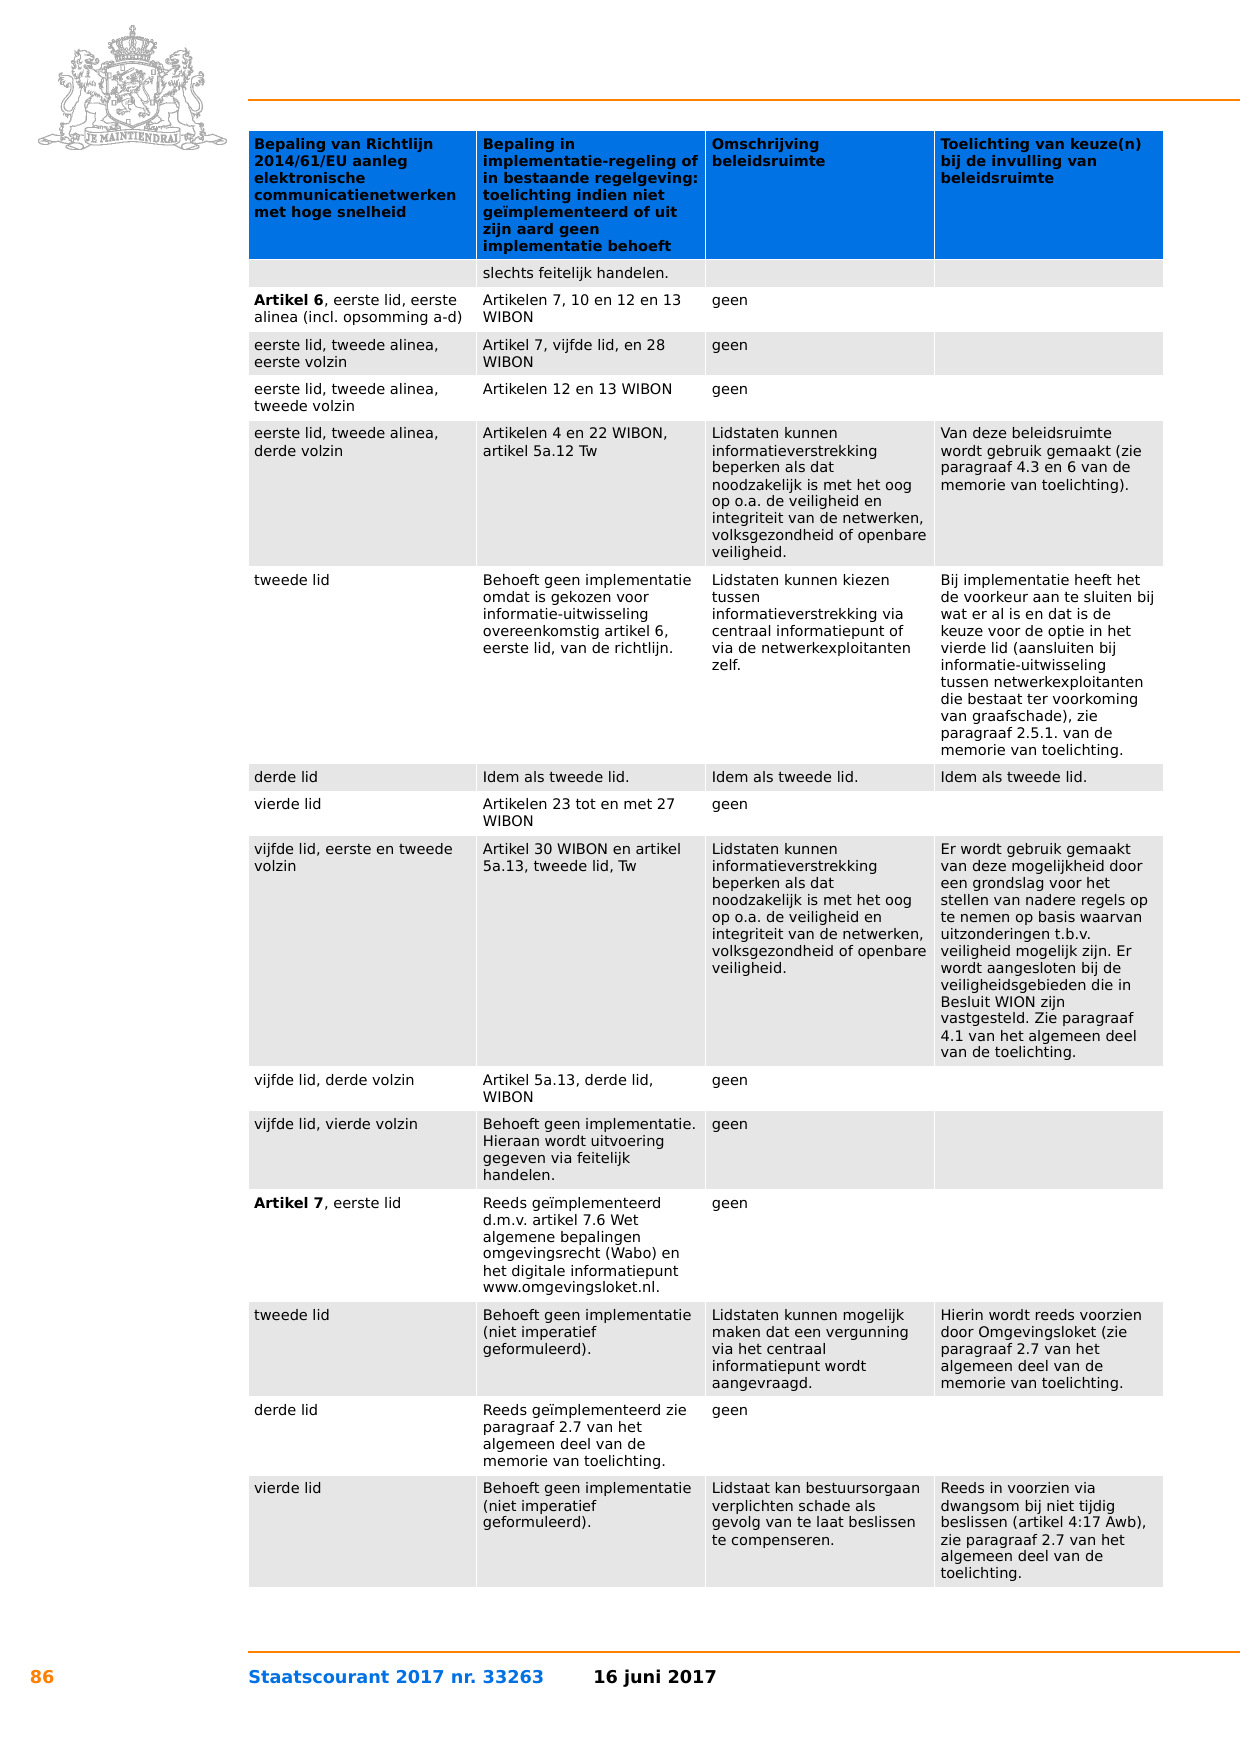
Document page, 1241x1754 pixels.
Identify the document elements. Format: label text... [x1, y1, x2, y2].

table_cell [935, 260, 1163, 287]
table_cell vijfde lid, derde volzin [249, 1067, 476, 1110]
table_cell Lidstaten kunnen mogelijk maken dat een vergunning via het centraal informatiepunt wordt aangevraagd. [706, 1302, 934, 1396]
table_cell Behoeft geen implementatie omdat is gekozen voor informatie-uitwisseling overeenkomstig artikel 6, eerste lid, van de richtlijn. [477, 567, 705, 763]
table_cell Lidstaten kunnen informatieverstrekking beperken als dat noodzakelijk is met het oog op o.a. de veiligheid en integriteit van de netwerken, volksgezondheid of openbare veiligheid. [706, 836, 934, 1066]
table_cell [935, 288, 1163, 331]
table_cell Artikelen 12 en 13 WIBON [477, 376, 705, 420]
table_cell [706, 260, 934, 287]
table_cell geen [706, 792, 934, 835]
table_cell Idem als tweede lid. [477, 764, 705, 791]
table_cell Lidstaat kan bestuursorgaan verplichten schade als gevolg van te laat beslissen te compenseren. [706, 1476, 934, 1587]
table_cell eerste lid, tweede alinea, eerste volzin [249, 332, 476, 375]
table_cell eerste lid, tweede alinea, derde volzin [249, 421, 476, 566]
table_cell Artikel 6, eerste lid, eerste alinea (incl. opsomming a-d) [249, 288, 476, 331]
table_cell derde lid [249, 764, 476, 791]
table_cell tweede lid [249, 1302, 476, 1396]
table_cell Reeds in voorzien via dwangsom bij niet tijdig beslissen (artikel 4:17 Awb), zie paragraaf 2.7 van het algemeen deel van de toelichting. [935, 1476, 1163, 1587]
table_cell Artikel 7, vijfde lid, en 28 WIBON [477, 332, 705, 375]
table_header Toelichting van keuze(n) bij de invulling van beleidsruimte [935, 131, 1163, 259]
table_cell derde lid [249, 1398, 476, 1475]
table_cell Reeds geïmplementeerd zie paragraaf 2.7 van het algemeen deel van de memorie van toelichting. [477, 1398, 705, 1475]
table_cell Artikel 30 WIBON en artikel 5a.13, tweede lid, Tw [477, 836, 705, 1066]
table_cell Behoeft geen implementatie. Hieraan wordt uitvoering gegeven via feitelijk handelen. [477, 1111, 705, 1189]
table_cell Behoeft geen implementatie (niet imperatief geformuleerd). [477, 1476, 705, 1587]
table_cell [935, 1067, 1163, 1110]
picture [38, 25, 227, 150]
table_header Bepaling van Richtlijn 2014/61/EU aanleg elektronische communicatienetwerken met hoge snelheid [249, 131, 476, 259]
table_cell geen [706, 1111, 934, 1189]
table_cell Artikelen 4 en 22 WIBON, artikel 5a.12 Tw [477, 421, 705, 566]
table_cell Reeds geïmplementeerd d.m.v. artikel 7.6 Wet algemene bepalingen omgevingsrecht (Wabo) en het digitale informatiepunt www.omgevingsloket.nl. [477, 1190, 705, 1301]
table_cell Lidstaten kunnen kiezen tussen informatieverstrekking via centraal informatiepunt of via de netwerkexploitanten zelf. [706, 567, 934, 763]
table_cell Artikel 5a.13, derde lid, WIBON [477, 1067, 705, 1110]
table_cell Lidstaten kunnen informatieverstrekking beperken als dat noodzakelijk is met het oog op o.a. de veiligheid en integriteit van de netwerken, volksgezondheid of openbare veiligheid. [706, 421, 934, 566]
table_cell Artikelen 23 tot en met 27 WIBON [477, 792, 705, 835]
table_cell [935, 376, 1163, 420]
table_cell Van deze beleidsruimte wordt gebruik gemaakt (zie paragraaf 4.3 en 6 van de memorie van toelichting). [935, 421, 1163, 566]
table_cell vierde lid [249, 1476, 476, 1587]
table_cell eerste lid, tweede alinea, tweede volzin [249, 376, 476, 420]
table_cell Er wordt gebruik gemaakt van deze mogelijkheid door een grondslag voor het stellen van nadere regels op te nemen op basis waarvan uitzonderingen t.b.v. veiligheid mogelijk zijn. Er wordt aangesloten bij de veiligheidsgebieden die in Besluit WION zijn vastgesteld. Zie paragraaf 4.1 van het algemeen deel van de toelichting. [935, 836, 1163, 1066]
table_cell geen [706, 332, 934, 375]
table_cell slechts feitelijk handelen. [477, 260, 705, 287]
table_cell geen [706, 376, 934, 420]
table_cell [935, 1190, 1163, 1301]
table_cell [935, 1111, 1163, 1189]
table_cell Behoeft geen implementatie (niet imperatief geformuleerd). [477, 1302, 705, 1396]
table_cell [249, 260, 476, 287]
table_cell Hierin wordt reeds voorzien door Omgevingsloket (zie paragraaf 2.7 van het algemeen deel van de memorie van toelichting. [935, 1302, 1163, 1396]
table_cell Artikelen 7, 10 en 12 en 13 WIBON [477, 288, 705, 331]
table_header Omschrijving beleidsruimte [706, 131, 934, 259]
table_cell geen [706, 288, 934, 331]
table_cell geen [706, 1398, 934, 1475]
table_cell Idem als tweede lid. [706, 764, 934, 791]
table_cell [935, 1398, 1163, 1475]
table_cell Artikel 7, eerste lid [249, 1190, 476, 1301]
table_cell vijfde lid, vierde volzin [249, 1111, 476, 1189]
table_cell vijfde lid, eerste en tweede volzin [249, 836, 476, 1066]
table_header Bepaling in implementatie-regeling of in bestaande regelgeving: toelichting indien niet geïmplementeerd of uit zijn aard geen implementatie behoeft [477, 131, 705, 259]
table_cell Idem als tweede lid. [935, 764, 1163, 791]
table_cell vierde lid [249, 792, 476, 835]
table_cell geen [706, 1067, 934, 1110]
table_cell [935, 332, 1163, 375]
table_cell Bij implementatie heeft het de voorkeur aan te sluiten bij wat er al is en dat is de keuze voor de optie in het vierde lid (aansluiten bij informatie-uitwisseling tussen netwerkexploitanten die bestaat ter voorkoming van graafschade), zie paragraaf 2.5.1. van de memorie van toelichting. [935, 567, 1163, 763]
table_cell tweede lid [249, 567, 476, 763]
table_cell [935, 792, 1163, 835]
table_cell geen [706, 1190, 934, 1301]
